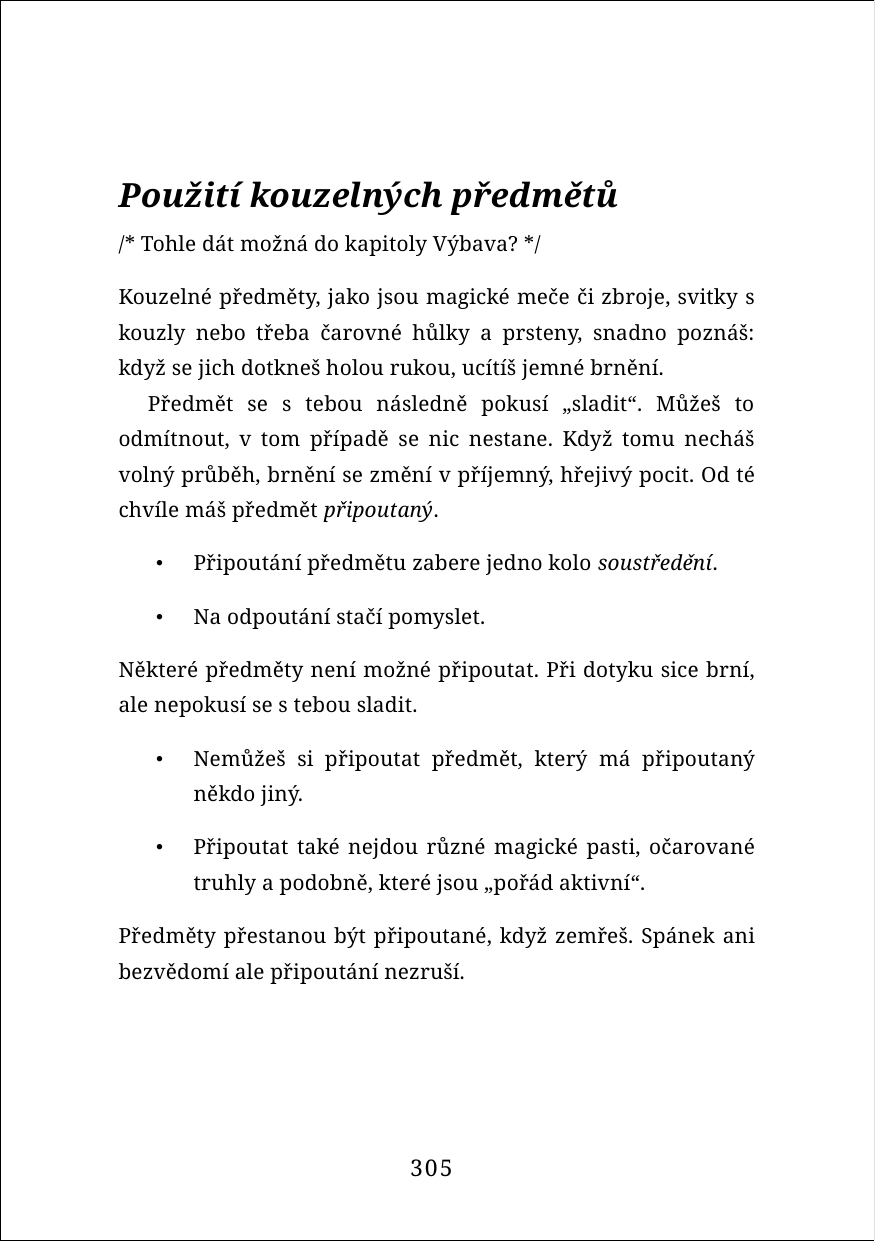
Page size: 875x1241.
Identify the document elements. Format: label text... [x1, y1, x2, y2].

text Některé předměty není možné připoutat. Při dotyku sice brní, ale nepokusí se s tebou sladit. [118, 655, 756, 719]
list Na odpoutání stačí pomyslet. [156, 602, 756, 630]
subtitle Použití kouzelných předmětů [118, 172, 756, 217]
list Nemůžeš si připoutat předmět, který má připoutaný někdo jiný. [156, 744, 756, 808]
text /* Tohle dát možná do kapitoly Výbava? */ [118, 229, 756, 257]
text Předměty přestanou být připoutané, když zemřeš. Spánek ani bezvědomí ale připoutání nezruší. [118, 921, 756, 985]
list Připoutat také nejdou různé magické pasti, očarované truhly a podobně, které jsou „pořád aktivní“. [156, 832, 756, 896]
text Kouzelné předměty, jako jsou magické meče či zbroje, svitky s kouzly nebo třeba čarovné hůlky a prsteny, snadno poznáš: když se jich dotkneš holou rukou, ucítíš jemné brnění. Předmět se s tebou následně pokusí „sladit“. Můžeš to odmítnout, v tom případě se nic nestane. Když tomu necháš volný průběh, brnění se změní v příjemný, hřejivý pocit. Od té chvíle máš předmět připoutaný. [118, 282, 756, 524]
list Připoutání předmětu zabere jedno kolo soustředění. [156, 548, 756, 577]
